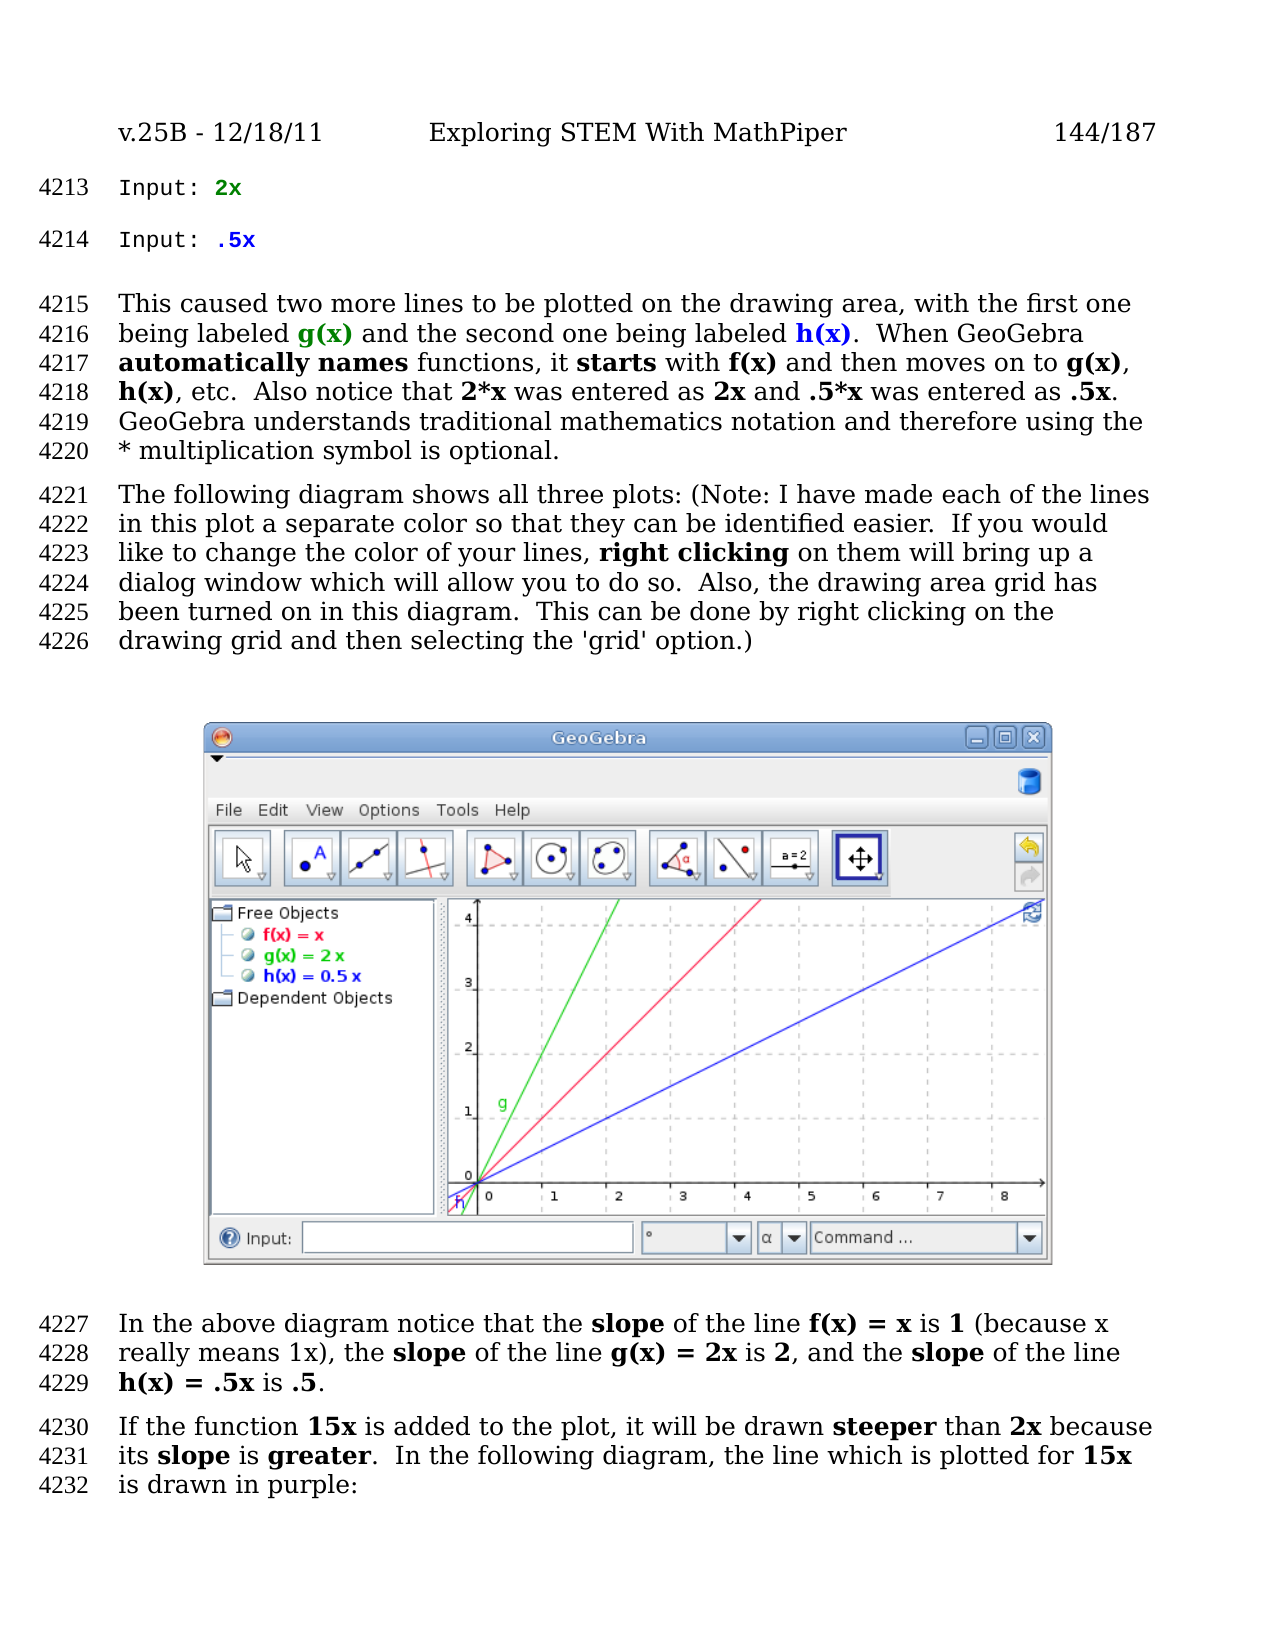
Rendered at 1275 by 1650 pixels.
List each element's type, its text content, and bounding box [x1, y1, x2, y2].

text The following diagram shows all three plots: (Note: I have made each of the lines in this plot a separate color so that they can be identified easier. If you would like to change the color of your lines, right clicking on them will bring up a dialog window which will allow you to do so. Also, the drawing area grid has been turned on in this diagram. This can be done by right clicking on the drawing grid and then selecting the 'grid' option.) [118, 480, 1157, 655]
text In the above diagram notice that the slope of the line f(x) = x is 1 (because x really means 1x), the slope of the line g(x) = 2x is 2, and the slope of the line h(x) = .5x is .5. [118, 1309, 1157, 1397]
picture [203, 722, 1053, 1265]
text If the function 15x is added to the plot, it will be drawn steeper than 2x because its slope is greater. In the following diagram, the line which is plotted for 15x is drawn in purple: [118, 1412, 1157, 1500]
text Input: 2x [118, 177, 1157, 203]
text This caused two more lines to be plotted on the drawing area, with the first one being labeled g(x) and the second one being labeled h(x). When GeoGebra automatically names functions, it starts with f(x) and then moves on to g(x), h(x), etc. Also notice that 2*x was entered as 2x and .5*x was entered as .5x. GeoGebra understands traditional mathematics notation and therefore using the * multiplication symbol is optional. [118, 289, 1157, 465]
text Input: .5x [118, 229, 1157, 254]
